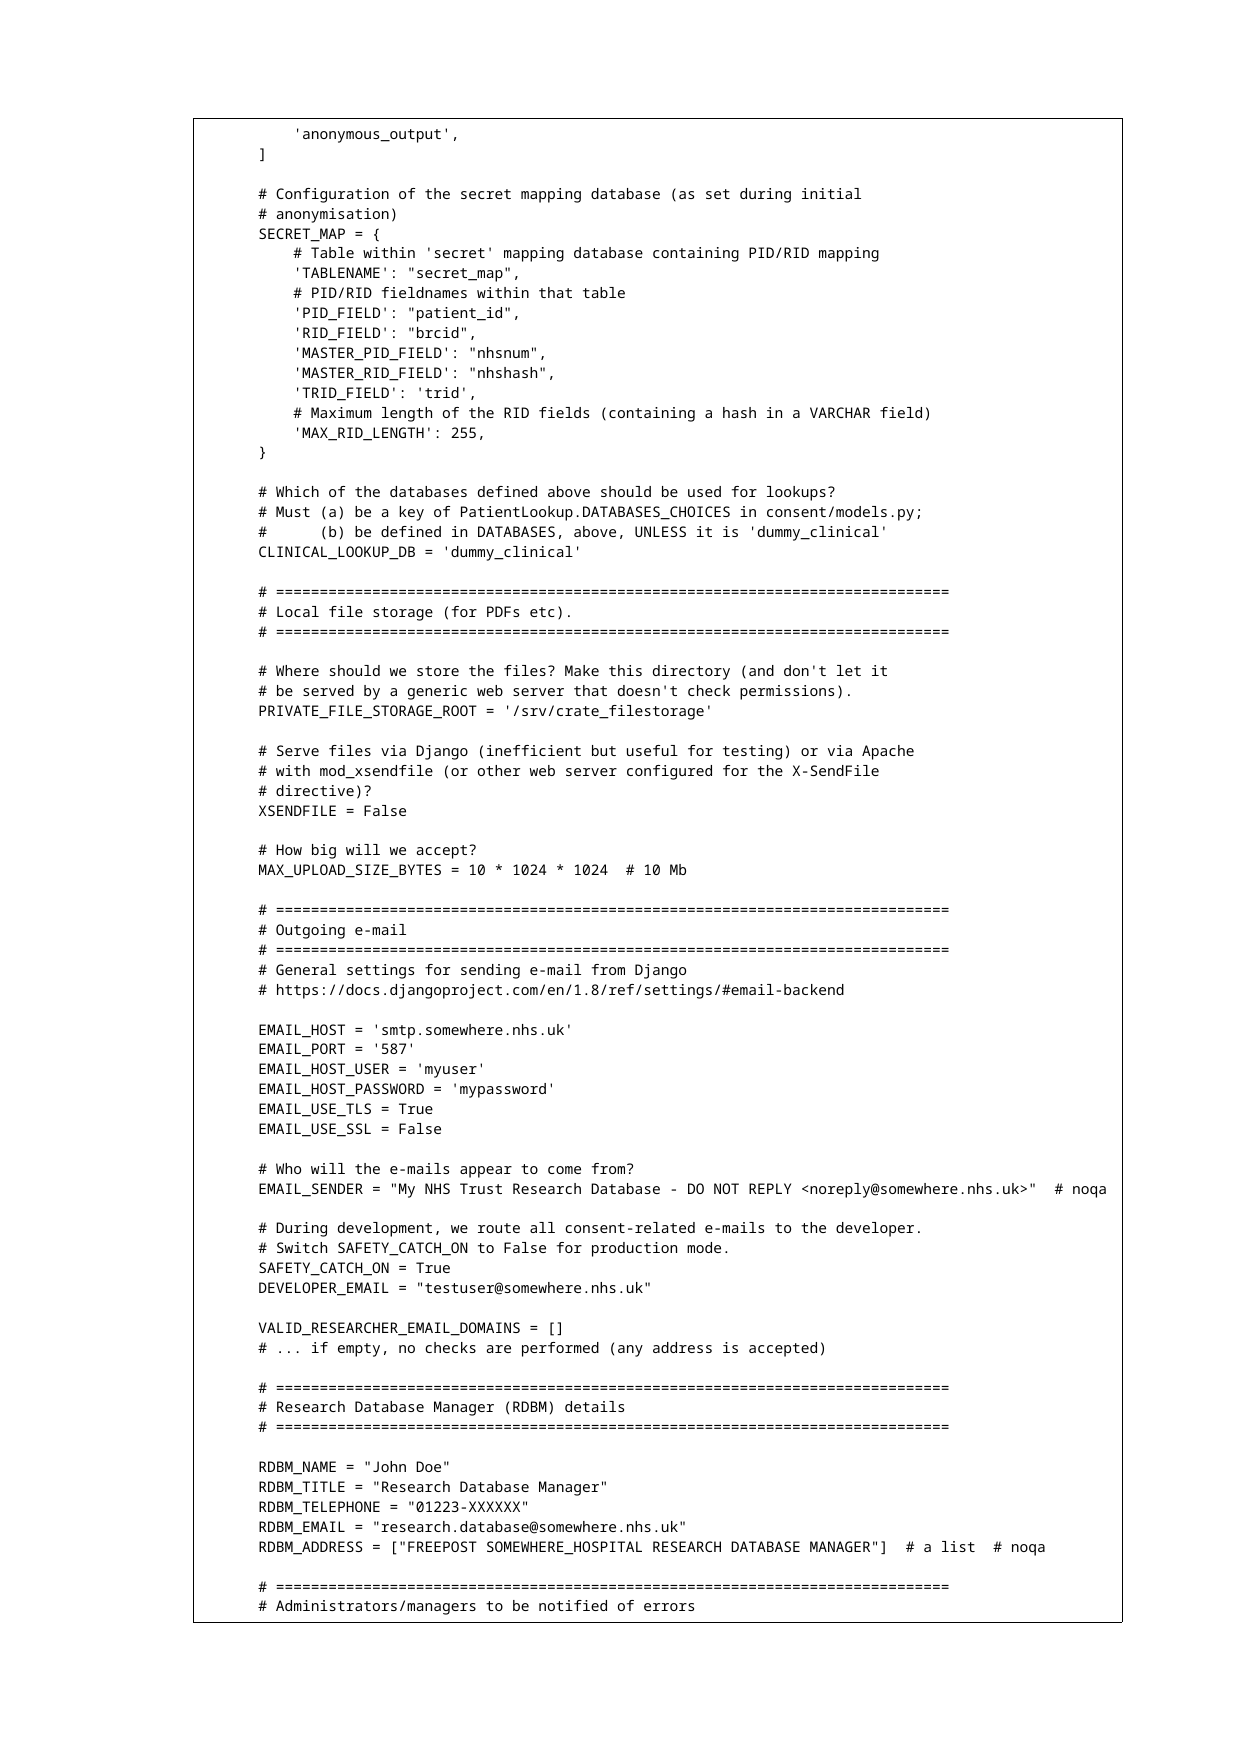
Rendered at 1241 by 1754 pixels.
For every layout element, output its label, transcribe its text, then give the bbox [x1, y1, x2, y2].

table_header 'anonymous_output', ] # Configuration of the secret mapping database (as set during initial # anonymisation) SECRET_MAP = { # Table within 'secret' mapping database containing PID/RID mapping 'TABLENAME': "secret_map", # PID/RID fieldnames within that table 'PID_FIELD': "patient_id", 'RID_FIELD': "brcid", 'MASTER_PID_FIELD': "nhsnum", 'MASTER_RID_FIELD': "nhshash", 'TRID_FIELD': 'trid', # Maximum length of the RID fields (containing a hash in a VARCHAR field) 'MAX_RID_LENGTH': 255, } # Which of the databases defined above should be used for lookups? # Must (a) be a key of PatientLookup.DATABASES_CHOICES in consent/models.py; # (b) be defined in DATABASES, above, UNLESS it is 'dummy_clinical' CLINICAL_LOOKUP_DB = 'dummy_clinical' # ============================================================================= # Local file storage (for PDFs etc). # ============================================================================= # Where should we store the files? Make this directory (and don't let it # be served by a generic web server that doesn't check permissions). PRIVATE_FILE_STORAGE_ROOT = '/srv/crate_filestorage' # Serve files via Django (inefficient but useful for testing) or via Apache # with mod_xsendfile (or other web server configured for the X-SendFile # directive)? XSENDFILE = False # How big will we accept? MAX_UPLOAD_SIZE_BYTES = 10 * 1024 * 1024 # 10 Mb # ============================================================================= # Outgoing e-mail # ============================================================================= # General settings for sending e-mail from Django # https://docs.djangoproject.com/en/1.8/ref/settings/#email-backend EMAIL_HOST = 'smtp.somewhere.nhs.uk' EMAIL_PORT = '587' EMAIL_HOST_USER = 'myuser' EMAIL_HOST_PASSWORD = 'mypassword' EMAIL_USE_TLS = True EMAIL_USE_SSL = False # Who will the e-mails appear to come from? EMAIL_SENDER = "My NHS Trust Research Database - DO NOT REPLY <noreply@somewhere.nhs.uk>" # noqa # During development, we route all consent-related e-mails to the developer. # Switch SAFETY_CATCH_ON to False for production mode. SAFETY_CATCH_ON = True DEVELOPER_EMAIL = "testuser@somewhere.nhs.uk" VALID_RESEARCHER_EMAIL_DOMAINS = [] # ... if empty, no checks are performed (any address is accepted) # ============================================================================= # Research Database Manager (RDBM) details # ============================================================================= RDBM_NAME = "John Doe" RDBM_TITLE = "Research Database Manager" RDBM_TELEPHONE = "01223-XXXXXX" RDBM_EMAIL = "research.database@somewhere.nhs.uk" RDBM_ADDRESS = ["FREEPOST SOMEWHERE_HOSPITAL RESEARCH DATABASE MANAGER"] # a list # noqa # ============================================================================= # Administrators/managers to be notified of errors [194, 119, 1122, 1622]
